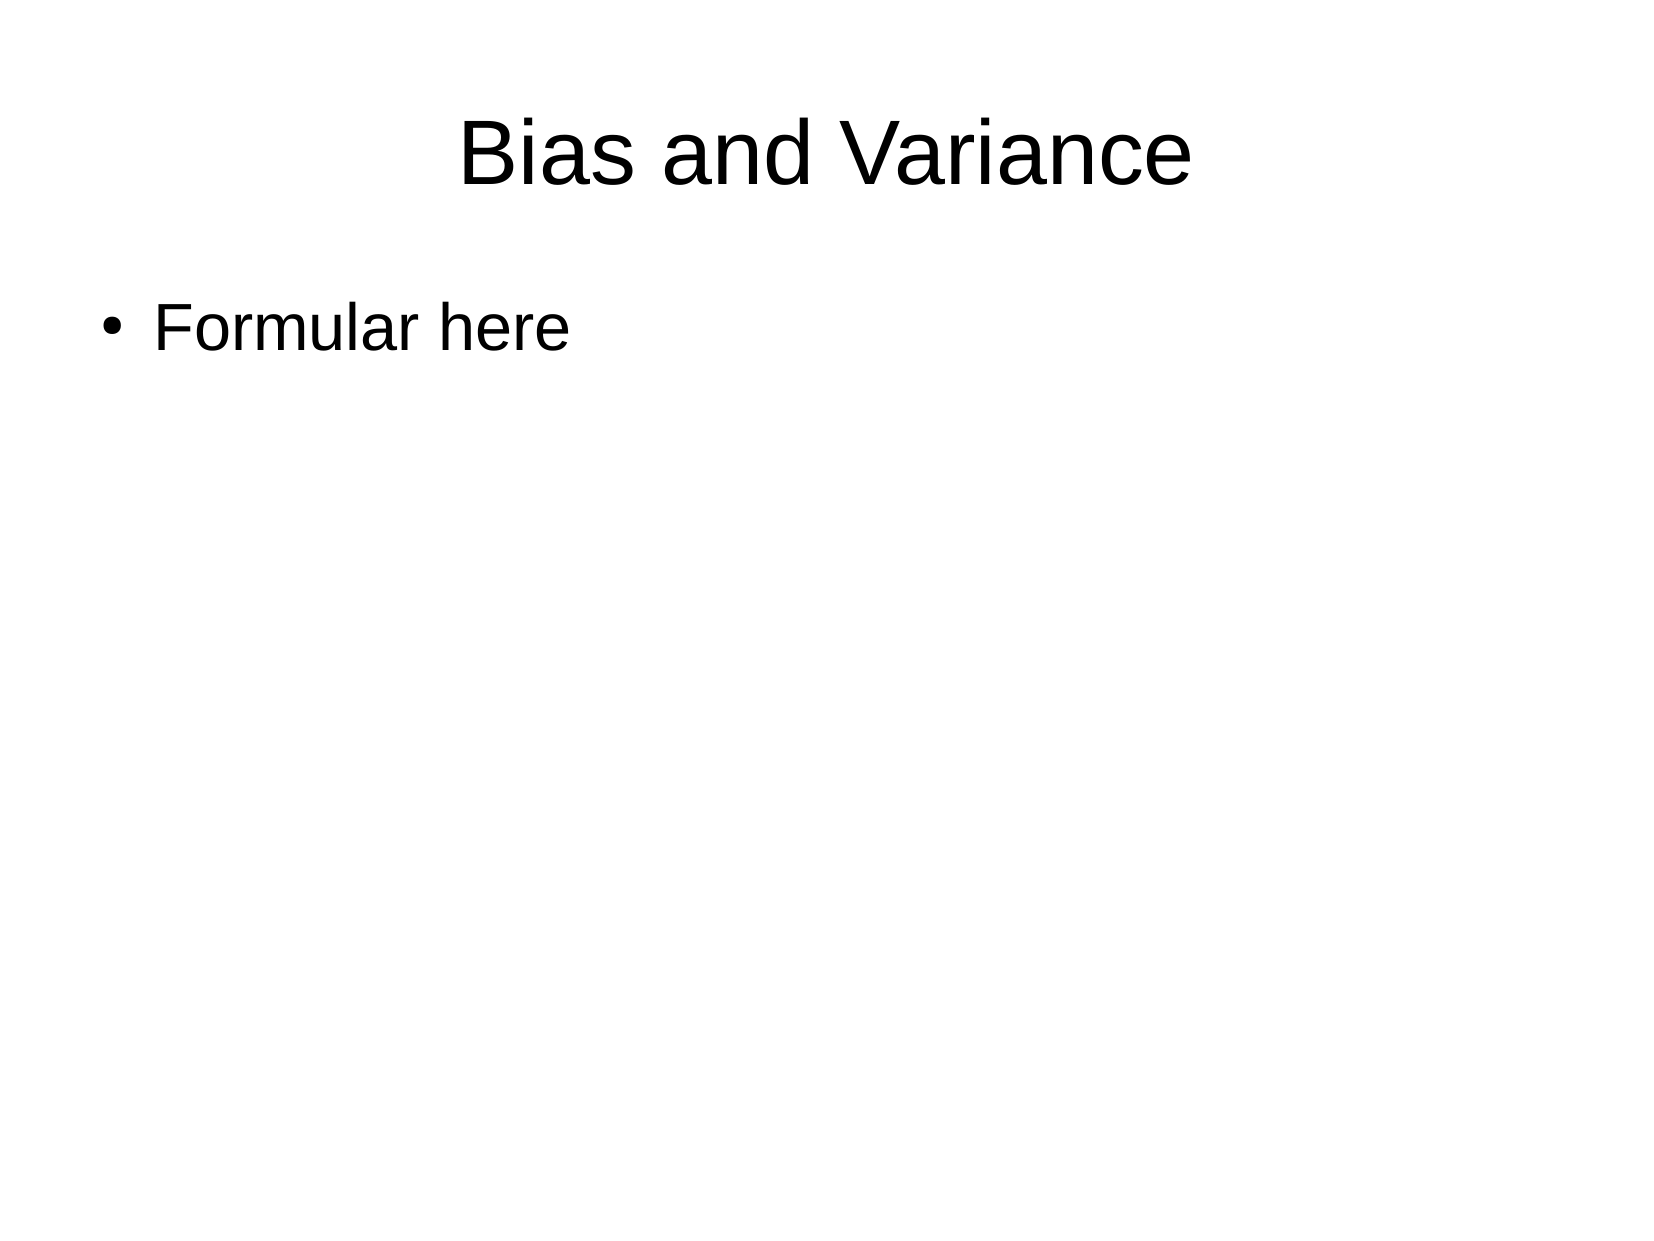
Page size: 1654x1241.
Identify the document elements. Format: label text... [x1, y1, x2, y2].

list Formular here [82, 290, 1571, 1010]
title Bias and Variance [82, 49, 1571, 257]
